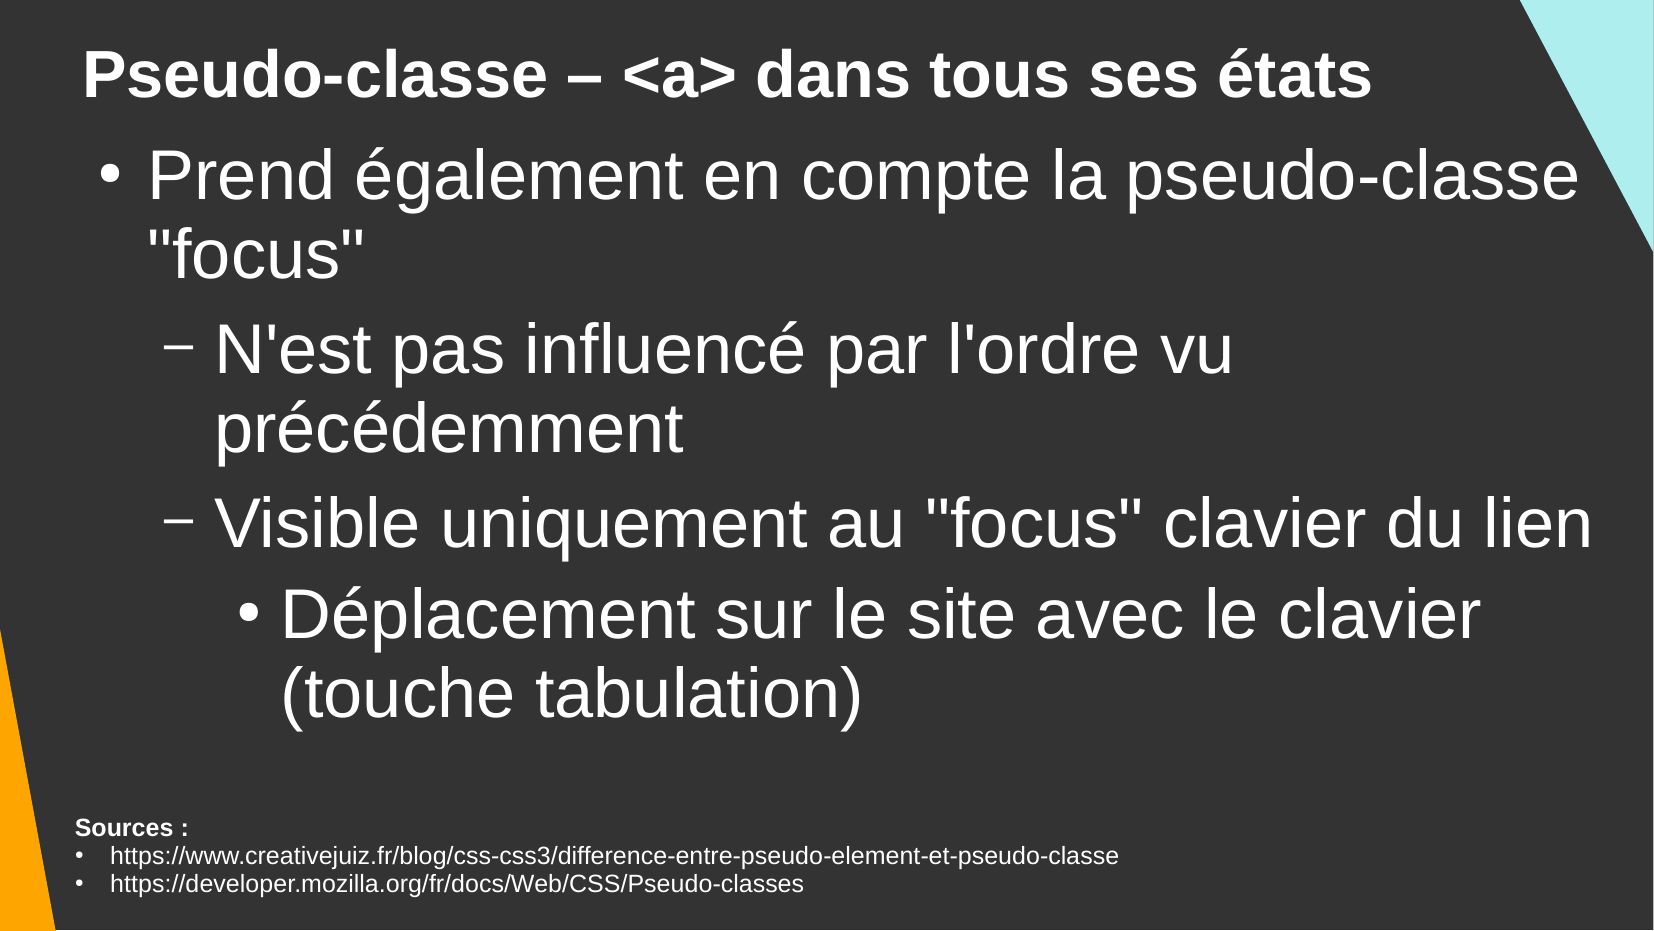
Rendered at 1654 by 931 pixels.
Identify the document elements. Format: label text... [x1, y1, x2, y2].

title Pseudo-classe – <a> dans tous ses états [82, 37, 1571, 114]
text_box Sources : https://www.creativejuiz.fr/blog/css-css3/difference-entre-pseudo-element-et-pseudo-classe https://developer.mozilla.org/fr/docs/Web/CSS/Pseudo-classes [60, 806, 1546, 931]
text_box [0, 629, 56, 931]
list Prend également en compte la pseudo-classe "focus" N'est pas influencé par l'ordre vu précédemment Visible uniquement au "focus" clavier du lien Déplacement sur le site avec le clavier (touche tabulation) [80, 135, 1605, 745]
text_box [1519, 0, 1654, 254]
